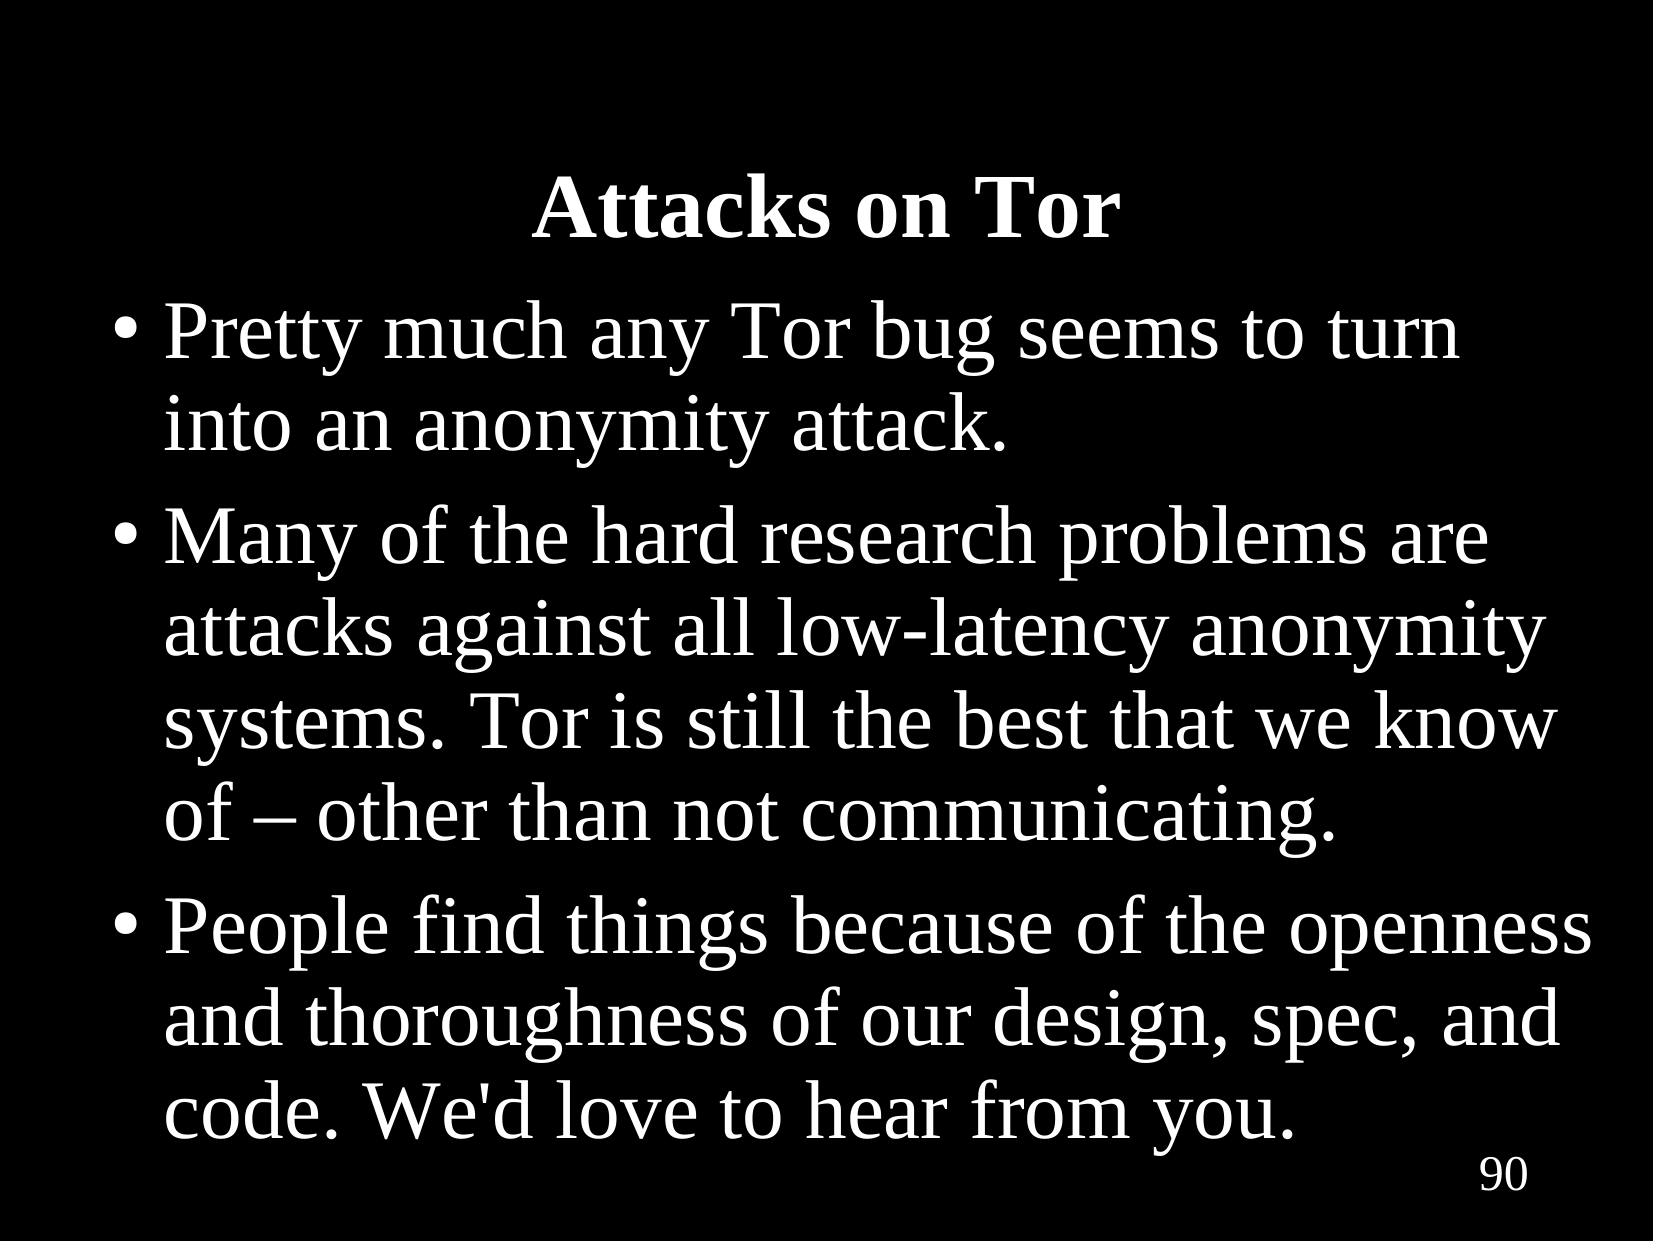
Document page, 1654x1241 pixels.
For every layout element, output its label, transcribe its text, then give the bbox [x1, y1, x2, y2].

list Pretty much any Tor bug seems to turn into an anonymity attack. Many of the hard research problems are attacks against all low-latency anonymity systems. Tor is still the best that we know of – other than not communicating. People find things because of the openness and thoroughness of our design, spec, and code. We'd love to hear from you. [93, 283, 1600, 1157]
title Attacks on Tor [121, 103, 1534, 283]
